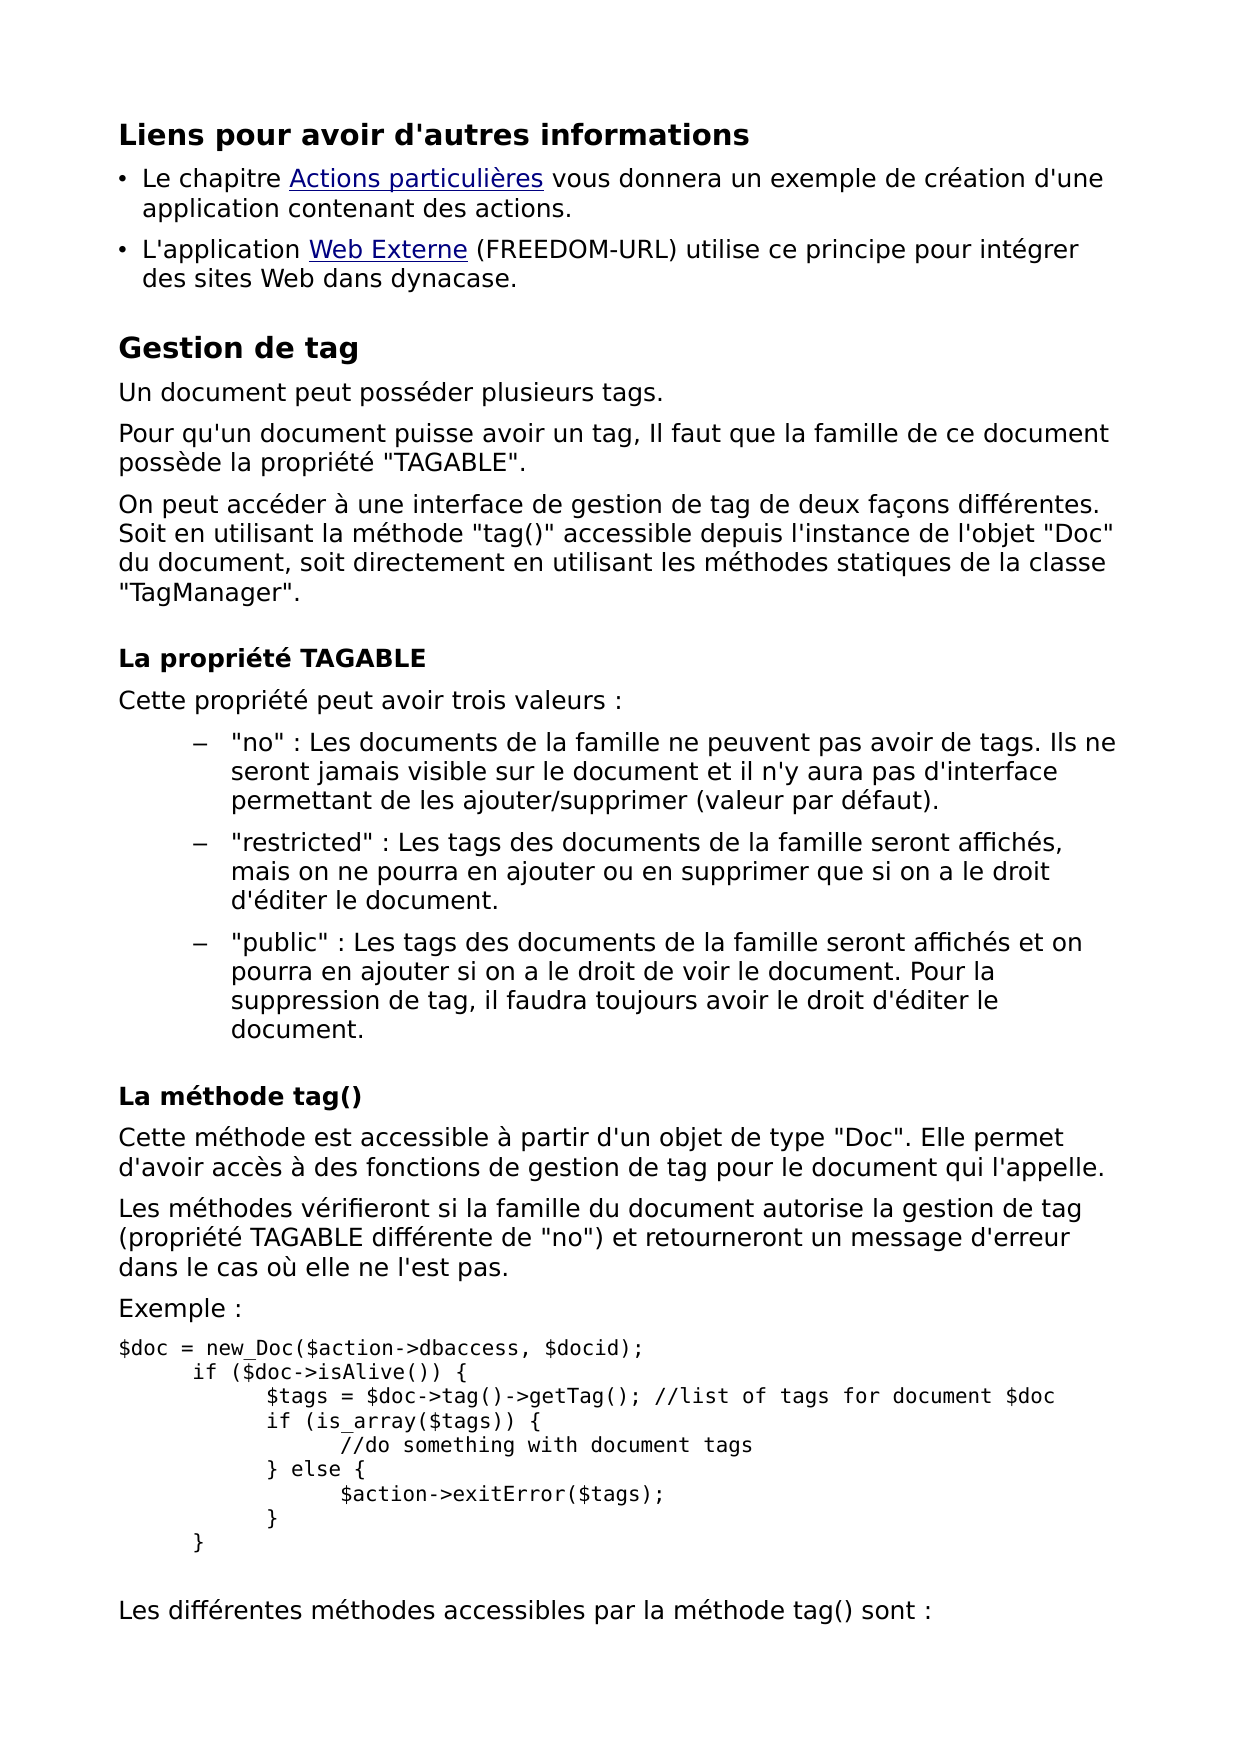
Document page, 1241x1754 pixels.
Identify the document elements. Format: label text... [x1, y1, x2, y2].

text Cette propriété peut avoir trois valeurs : [118, 686, 1122, 715]
text Exemple : [118, 1294, 1122, 1323]
list "public" : Les tags des documents de la famille seront affichés et on pourra en ajouter si on a le droit de voir le document. Pour la suppression de tag, il faudra toujours avoir le droit d'éditer le document. [193, 928, 1122, 1044]
list L'application Web Externe (FREEDOM-URL) utilise ce principe pour intégrer des sites Web dans dynacase. [118, 235, 1122, 294]
text Les méthodes vérifieront si la famille du document autorise la gestion de tag (propriété TAGABLE différente de "no") et retourneront un message d'erreur dans le cas où elle ne l'est pas. [118, 1194, 1122, 1282]
subtitle Liens pour avoir d'autres informations [118, 118, 1122, 152]
text $tags = $doc->tag()->getTag(); //list of tags for document $doc [118, 1384, 1122, 1409]
text //do something with document tags [118, 1433, 1122, 1457]
text On peut accéder à une interface de gestion de tag de deux façons différentes. Soit en utilisant la méthode "tag()" accessible depuis l'instance de l'objet "Doc" du document, soit directement en utilisant les méthodes statiques de la classe "TagManager". [118, 490, 1122, 607]
text $doc = new_Doc($action->dbaccess, $docid); [118, 1336, 1122, 1360]
list "no" : Les documents de la famille ne peuvent pas avoir de tags. Ils ne seront jamais visible sur le document et il n'y aura pas d'interface permettant de les ajouter/supprimer (valeur par défaut). [193, 728, 1122, 815]
text } [118, 1530, 1122, 1554]
text if (is_array($tags)) { [118, 1409, 1122, 1433]
subtitle Gestion de tag [118, 331, 1122, 365]
list "restricted" : Les tags des documents de la famille seront affichés, mais on ne pourra en ajouter ou en supprimer que si on a le droit d'éditer le document. [193, 828, 1122, 915]
text Les différentes méthodes accessibles par la méthode tag() sont : [118, 1596, 1122, 1625]
text Pour qu'un document puisse avoir un tag, Il faut que la famille de ce document possède la propriété "TAGABLE". [118, 419, 1122, 478]
text Cette méthode est accessible à partir d'un objet de type "Doc". Elle permet d'avoir accès à des fonctions de gestion de tag pour le document qui l'appelle. [118, 1123, 1122, 1182]
text } [118, 1506, 1122, 1530]
text $action->exitError($tags); [118, 1482, 1122, 1506]
text } else { [118, 1457, 1122, 1482]
text Un document peut posséder plusieurs tags. [118, 378, 1122, 407]
list Le chapitre Actions particulières vous donnera un exemple de création d'une application contenant des actions. [118, 164, 1122, 223]
subtitle La propriété TAGABLE [118, 644, 1122, 673]
text if ($doc->isAlive()) { [118, 1360, 1122, 1384]
subtitle La méthode tag() [118, 1082, 1122, 1111]
